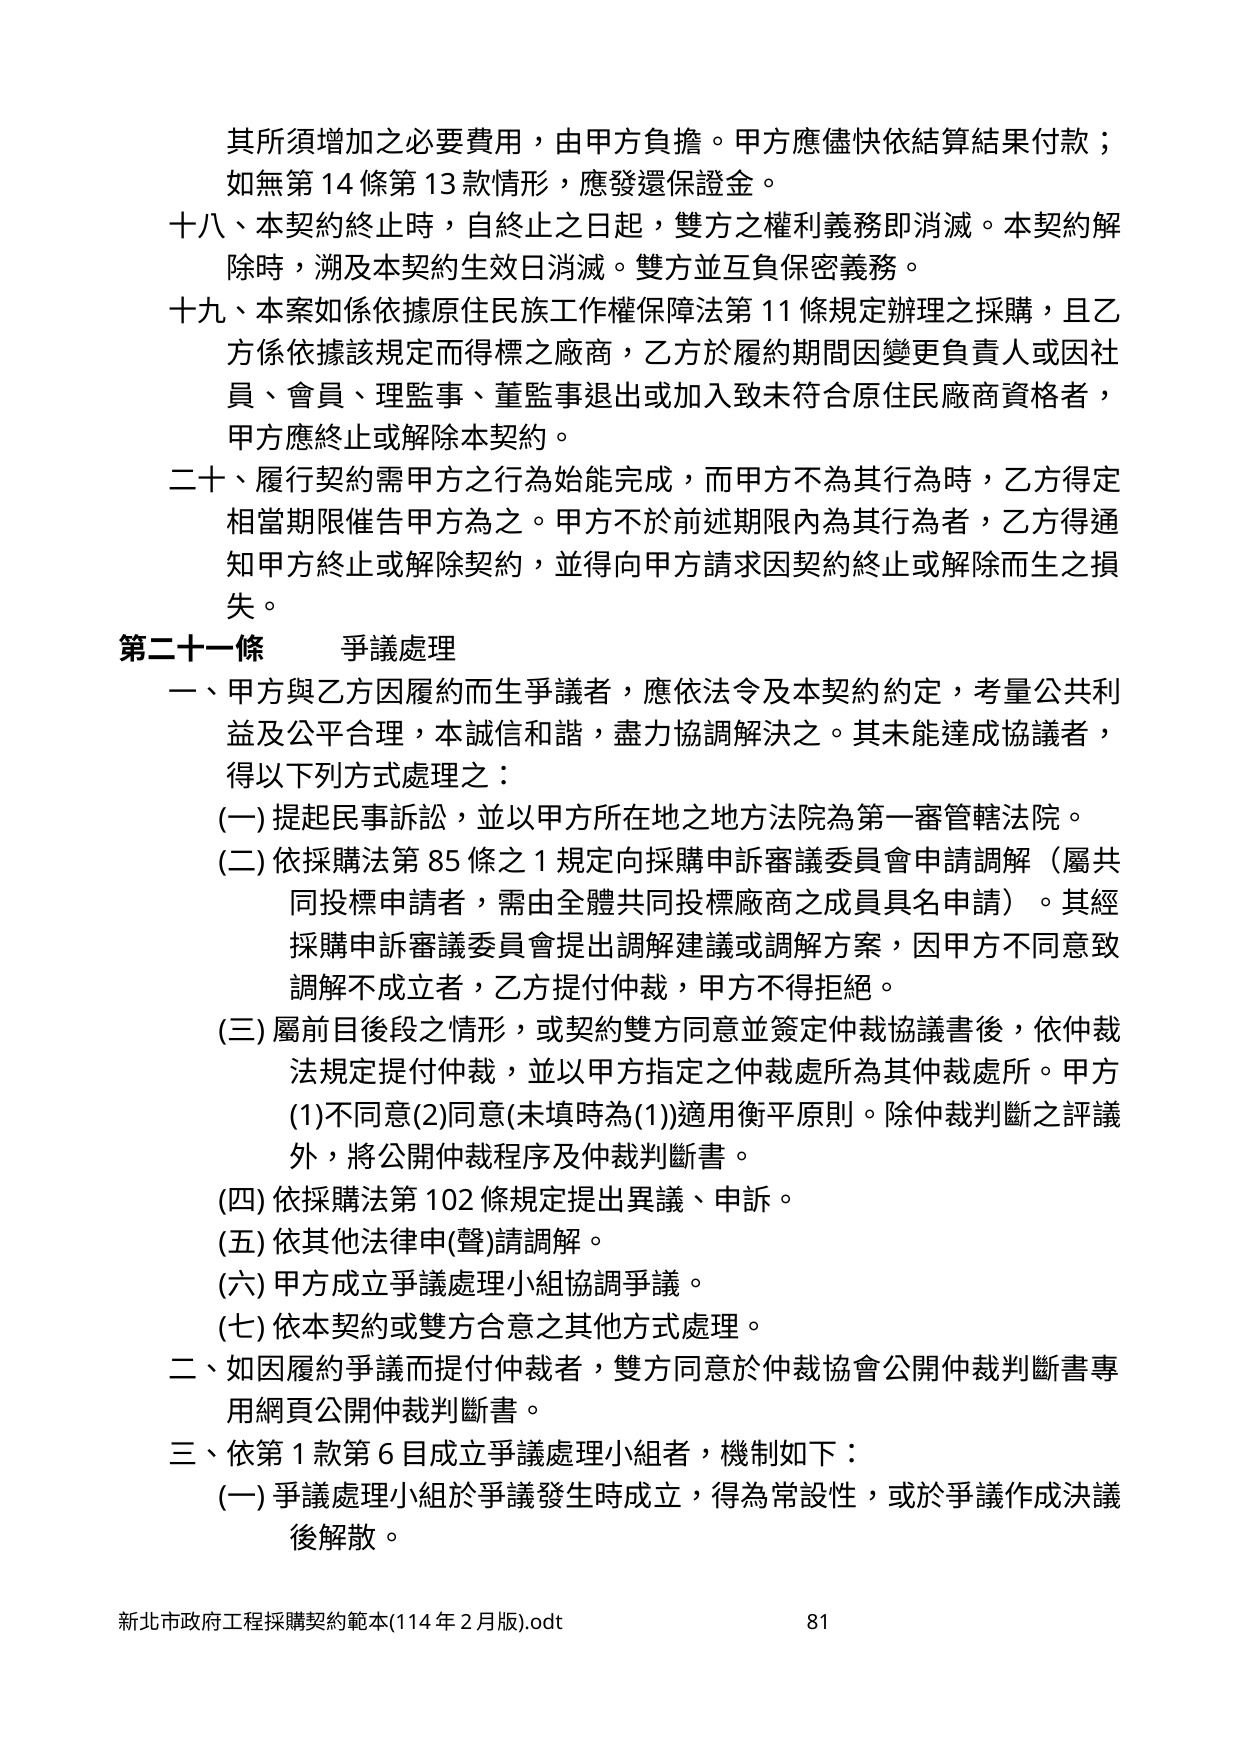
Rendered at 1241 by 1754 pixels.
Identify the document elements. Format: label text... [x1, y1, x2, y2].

list 依本契約或雙方合意之其他方式處理。 [218, 1303, 1122, 1346]
list 依第1款第6目成立爭議處理小組者，機制如下： [168, 1430, 1122, 1473]
list 履行契約需甲方之行為始能完成，而甲方不為其行為時，乙方得定相當期限催告甲方為之。甲方不於前述期限內為其行為者，乙方得通知甲方終止或解除契約，並得向甲方請求因契約終止或解除而生之損失。 [168, 457, 1122, 626]
list 屬前目後段之情形，或契約雙方同意並簽定仲裁協議書後，依仲裁法規定提付仲裁，並以甲方指定之仲裁處所為其仲裁處所。甲方(1)不同意(2)同意(未填時為(1))適用衡平原則。除仲裁判斷之評議外，將公開仲裁程序及仲裁判斷書。 [218, 1007, 1122, 1176]
list 爭議處理小組於爭議發生時成立，得為常設性，或於爭議作成決議後解散。 [218, 1473, 1122, 1557]
list 甲方成立爭議處理小組協調爭議。 [218, 1261, 1122, 1303]
list 本契約終止時，自終止之日起，雙方之權利義務即消滅。本契約解除時，溯及本契約生效日消滅。雙方並互負保密義務。 [168, 203, 1122, 287]
list 本案如係依據原住民族工作權保障法第11條規定辦理之採購，且乙方係依據該規定而得標之廠商，乙方於履約期間因變更負責人或因社員、會員、理監事、董監事退出或加入致未符合原住民廠商資格者，甲方應終止或解除本契約。 [168, 287, 1122, 457]
list 依採購法第85條之1規定向採購申訴審議委員會申請調解（屬共同投標申請者，需由全體共同投標廠商之成員具名申請）。其經採購申訴審議委員會提出調解建議或調解方案，因甲方不同意致調解不成立者，乙方提付仲裁，甲方不得拒絕。 [218, 837, 1122, 1007]
list 依其他法律申(聲)請調解。 [218, 1218, 1122, 1261]
list 甲方與乙方因履約而生爭議者，應依法令及本契約約定，考量公共利益及公平合理，本誠信和諧，盡力協調解決之。其未能達成協議者，得以下列方式處理之： [168, 668, 1122, 795]
list 提起民事訴訟，並以甲方所在地之地方法院為第一審管轄法院。 [218, 795, 1122, 837]
list 依採購法第102條規定提出異議、申訴。 [218, 1176, 1122, 1218]
list 爭議處理 [118, 626, 1122, 668]
list 其所須增加之必要費用，由甲方負擔。甲方應儘快依結算結果付款；如無第14條第13款情形，應發還保證金。 [168, 118, 1122, 203]
list 如因履約爭議而提付仲裁者，雙方同意於仲裁協會公開仲裁判斷書專用網頁公開仲裁判斷書。 [168, 1346, 1122, 1430]
